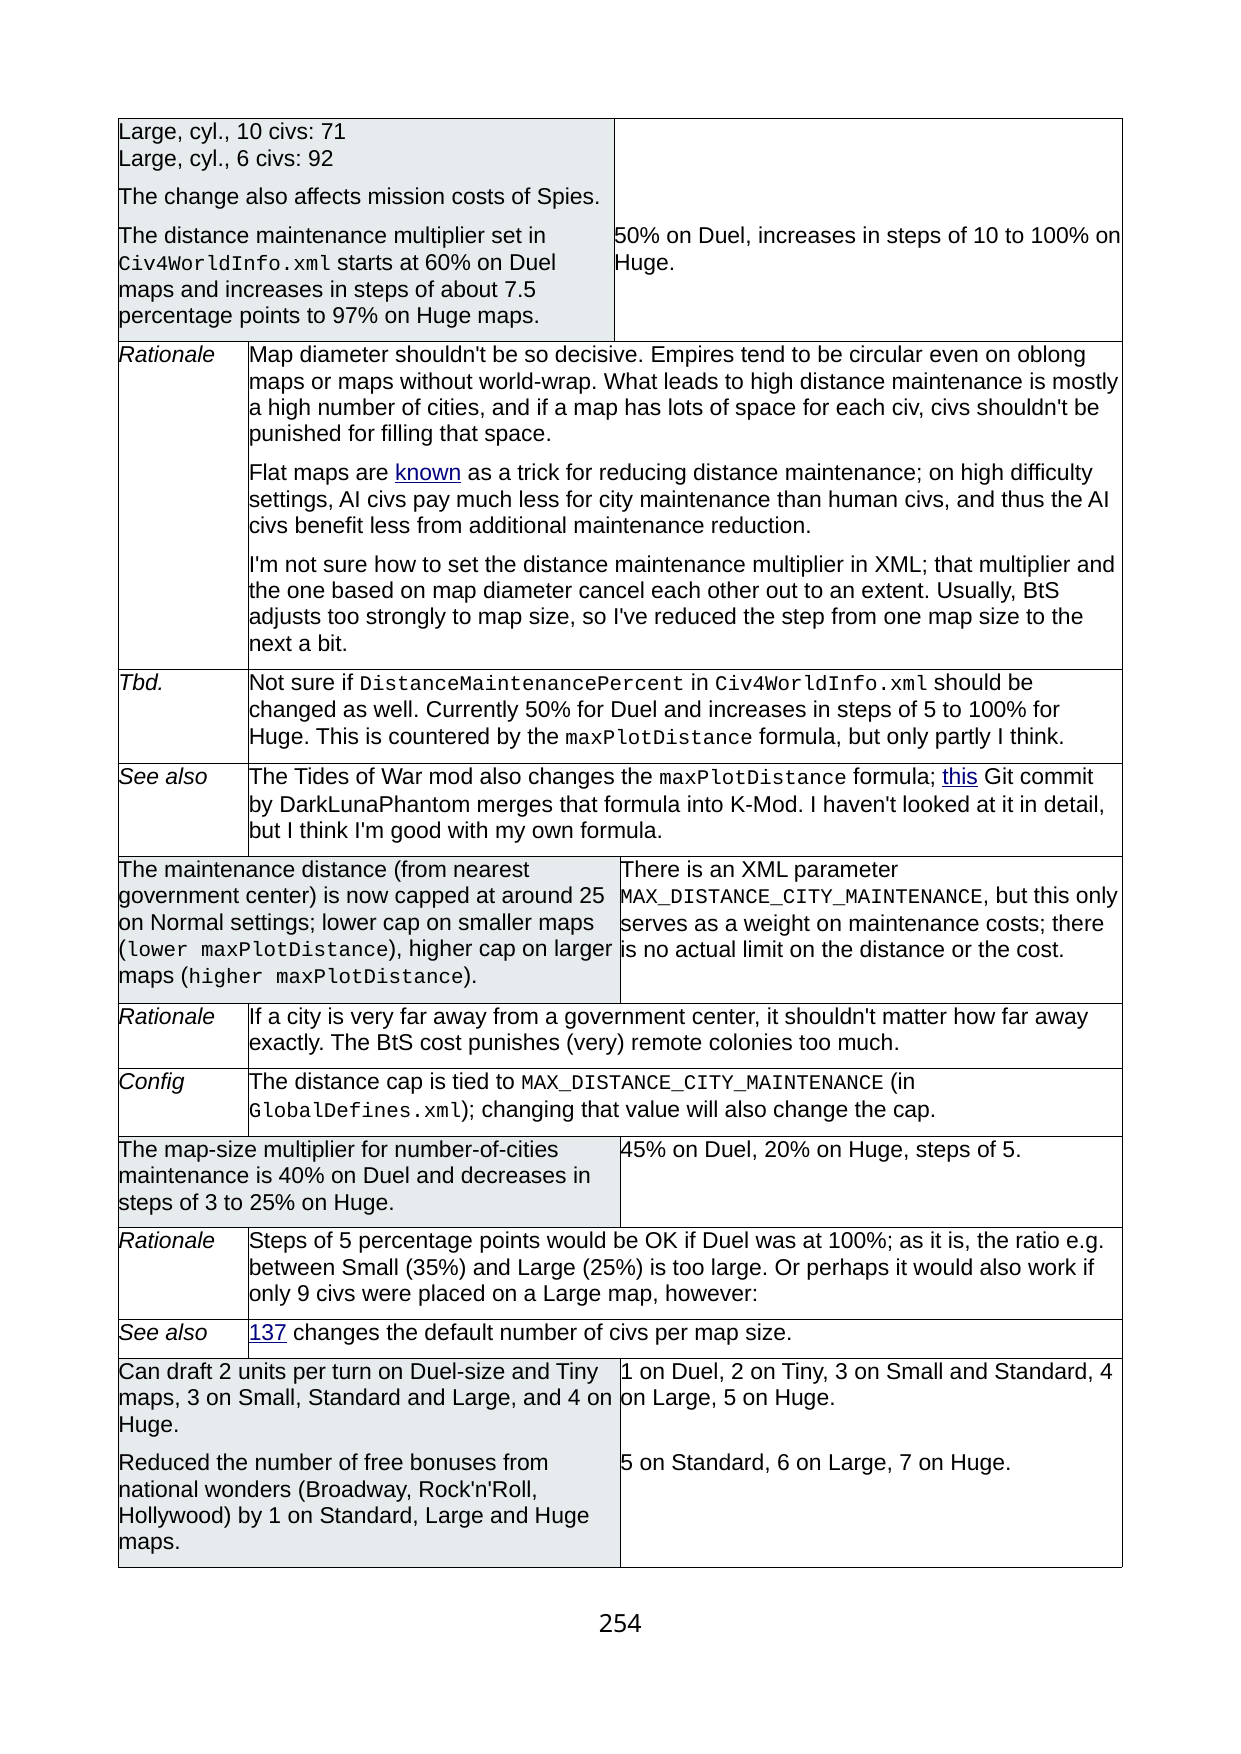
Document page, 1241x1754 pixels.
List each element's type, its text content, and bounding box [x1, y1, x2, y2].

table_cell Rationale [119, 1004, 248, 1068]
table_cell The maintenance distance (from nearest government center) is now capped at around 25 on Normal settings; lower cap on smaller maps (lower maxPlotDistance), higher cap on larger maps (higher maxPlotDistance). [119, 857, 620, 1003]
table_cell The map-size multiplier for number-of-cities maintenance is 40% on Duel and decreases in steps of 3 to 25% on Huge. [119, 1137, 620, 1227]
table_cell Config [119, 1069, 248, 1136]
table_cell Rationale [119, 342, 248, 668]
table_cell 50% on Duel, increases in steps of 10 to 100% on Huge. [615, 119, 1122, 341]
table_cell The distance cap is tied to MAX_DISTANCE_CITY_MAINTENANCE (in GlobalDefines.xml); changing that value will also change the cap. [249, 1069, 1122, 1136]
table_cell Tbd. [119, 670, 248, 763]
table_cell 137 changes the default number of civs per map size. [249, 1320, 1122, 1358]
table_cell If a city is very far away from a government center, it shouldn't matter how far away exactly. The BtS cost punishes (very) remote colonies too much. [249, 1004, 1122, 1068]
table_cell Rationale [119, 1228, 248, 1319]
table_cell See also [119, 1320, 248, 1358]
table_cell Steps of 5 percentage points would be OK if Duel was at 100%; as it is, the ratio e.g. between Small (35%) and Large (25%) is too large. Or perhaps it would also work if only 9 civs were placed on a Large map, however: [249, 1228, 1122, 1319]
table_cell See also [119, 764, 248, 856]
table_cell Not sure if DistanceMaintenancePercent in Civ4WorldInfo.xml should be changed as well. Currently 50% for Duel and increases in steps of 5 to 100% for Huge. This is countered by the maxPlotDistance formula, but only partly I think. [249, 670, 1122, 763]
table_cell The Tides of War mod also changes the maxPlotDistance formula; this Git commit by DarkLunaPhantom merges that formula into K-Mod. I haven't looked at it in detail, but I think I'm good with my own formula. [249, 764, 1122, 856]
table_cell 1 on Duel, 2 on Tiny, 3 on Small and Standard, 4 on Large, 5 on Huge. 5 on Standard, 6 on Large, 7 on Huge. [621, 1359, 1122, 1567]
table_cell There is an XML parameter MAX_DISTANCE_CITY_MAINTENANCE, but this only serves as a weight on maintenance costs; there is no actual limit on the distance or the cost. [621, 857, 1122, 1003]
table_cell Map diameter shouldn't be so decisive. Empires tend to be circular even on oblong maps or maps without world-wrap. What leads to high distance maintenance is mostly a high number of cities, and if a map has lots of space for each civ, civs shouldn't be punished for filling that space. Flat maps are known as a trick for reducing distance maintenance; on high difficulty settings, AI civs pay much less for city maintenance than human civs, and thus the AI civs benefit less from additional maintenance reduction. I'm not sure how to set the distance maintenance multiplier in XML; that multiplier and the one based on map diameter cancel each other out to an extent. Usually, BtS adjusts too strongly to map size, so I've reduced the step from one map size to the next a bit. [249, 342, 1122, 668]
table_cell 45% on Duel, 20% on Huge, steps of 5. [621, 1137, 1122, 1227]
table_cell Large, cyl., 10 civs: 71 Large, cyl., 6 civs: 92 The change also affects mission costs of Spies. The distance maintenance multiplier set in Civ4WorldInfo.xml starts at 60% on Duel maps and increases in steps of about 7.5 percentage points to 97% on Huge maps. [119, 119, 614, 341]
table_cell Can draft 2 units per turn on Duel-size and Tiny maps, 3 on Small, Standard and Large, and 4 on Huge. Reduced the number of free bonuses from national wonders (Broadway, Rock'n'Roll, Hollywood) by 1 on Standard, Large and Huge maps. [119, 1359, 620, 1567]
